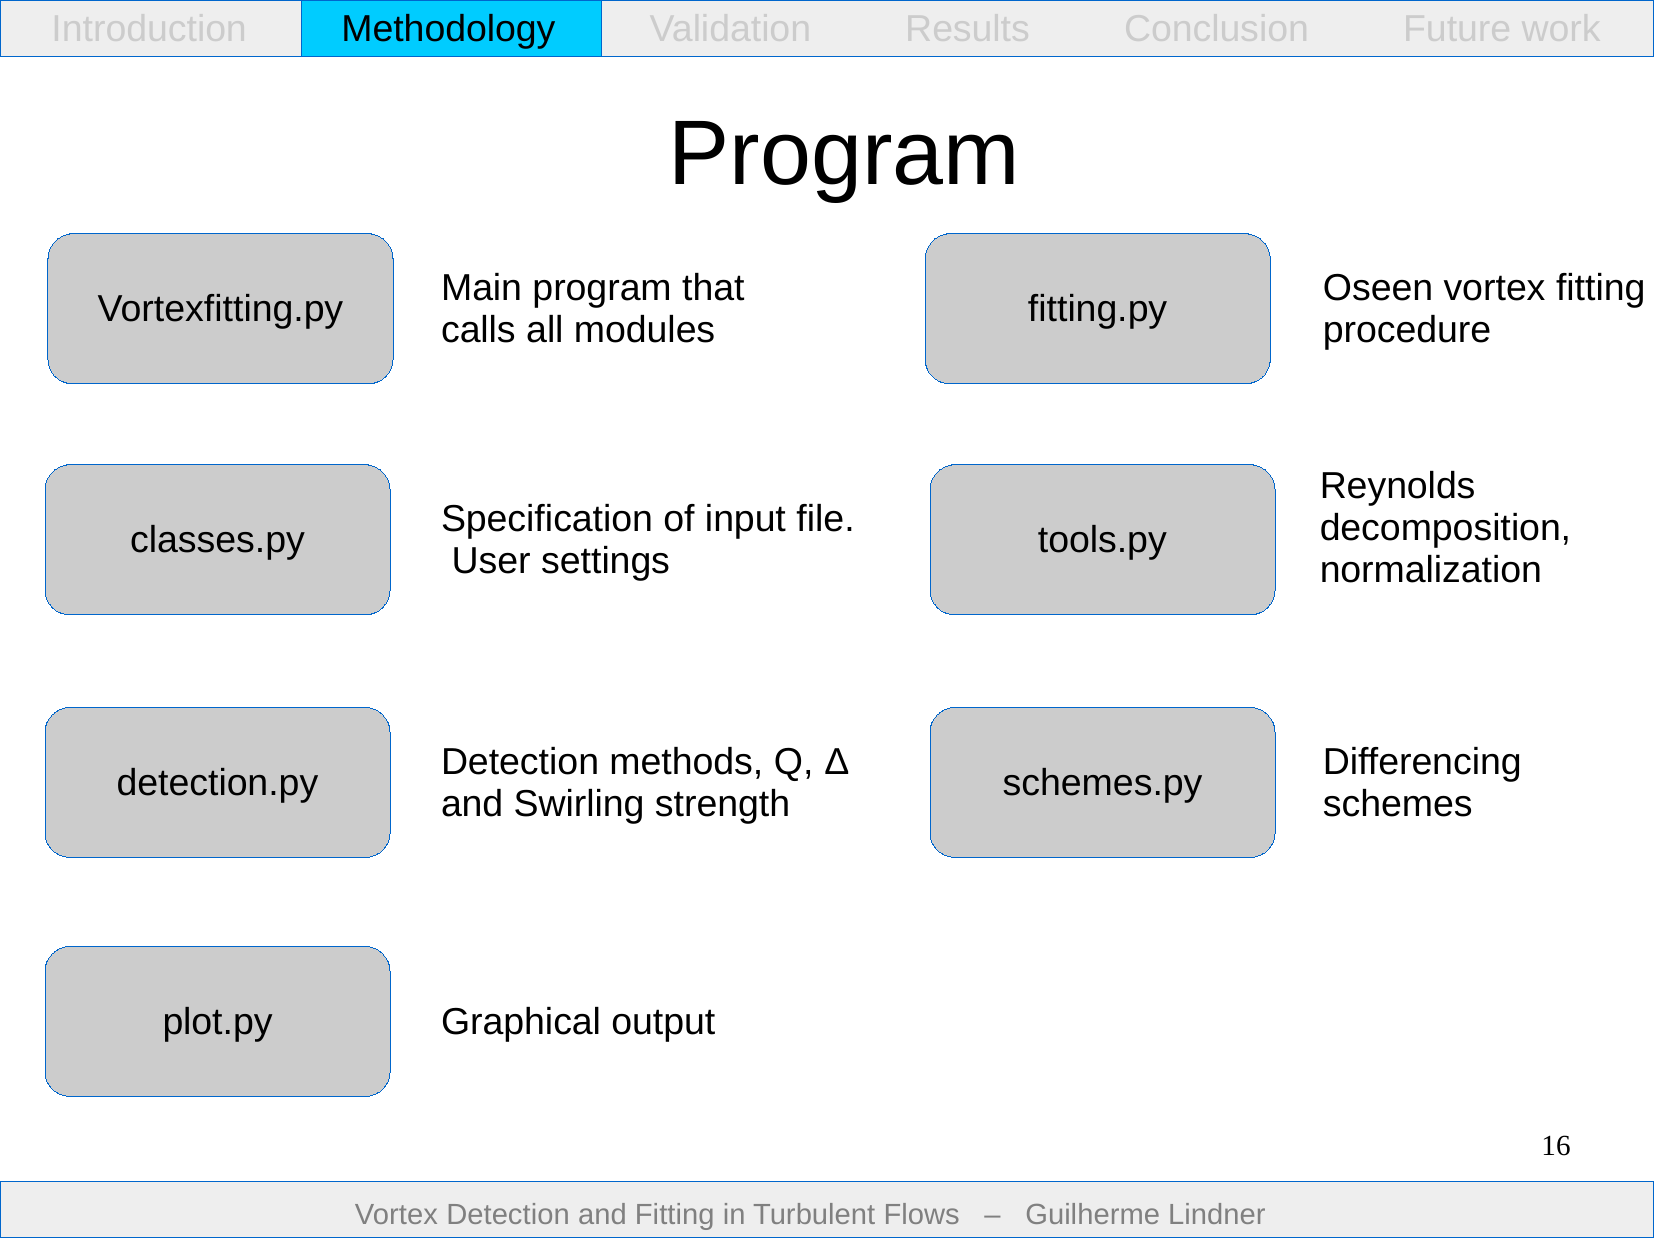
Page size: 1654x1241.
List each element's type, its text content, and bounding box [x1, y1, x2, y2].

text_box Oseen vortex fitting procedure [1308, 259, 1654, 359]
text_box Differencing schemes [1308, 732, 1537, 832]
text_box plot.py [45, 946, 391, 1097]
text_box Vortexfitting.py [47, 233, 394, 384]
text_box Main program that calls all modules [426, 259, 771, 359]
text_box tools.py [930, 464, 1276, 615]
text_box detection.py [45, 707, 391, 858]
text_box Detection methods, Q, Δ and Swirling strength [426, 732, 865, 832]
text_box fitting.py [925, 233, 1271, 384]
text_box schemes.py [930, 707, 1276, 858]
text_box Reynolds decomposition, normalization [1305, 457, 1654, 599]
text_box Introduction Methodology Validation Results Conclusion Future work [0, 0, 1654, 57]
text_box [0, 1181, 1654, 1238]
text_box Specification of input file. User settings [426, 490, 871, 590]
text_box Vortex Detection and Fitting in Turbulent Flows – Guilherme Lindner [340, 1190, 1314, 1241]
title Program [82, 57, 1571, 257]
text_box classes.py [45, 464, 391, 615]
text_box Graphical output [426, 992, 731, 1050]
